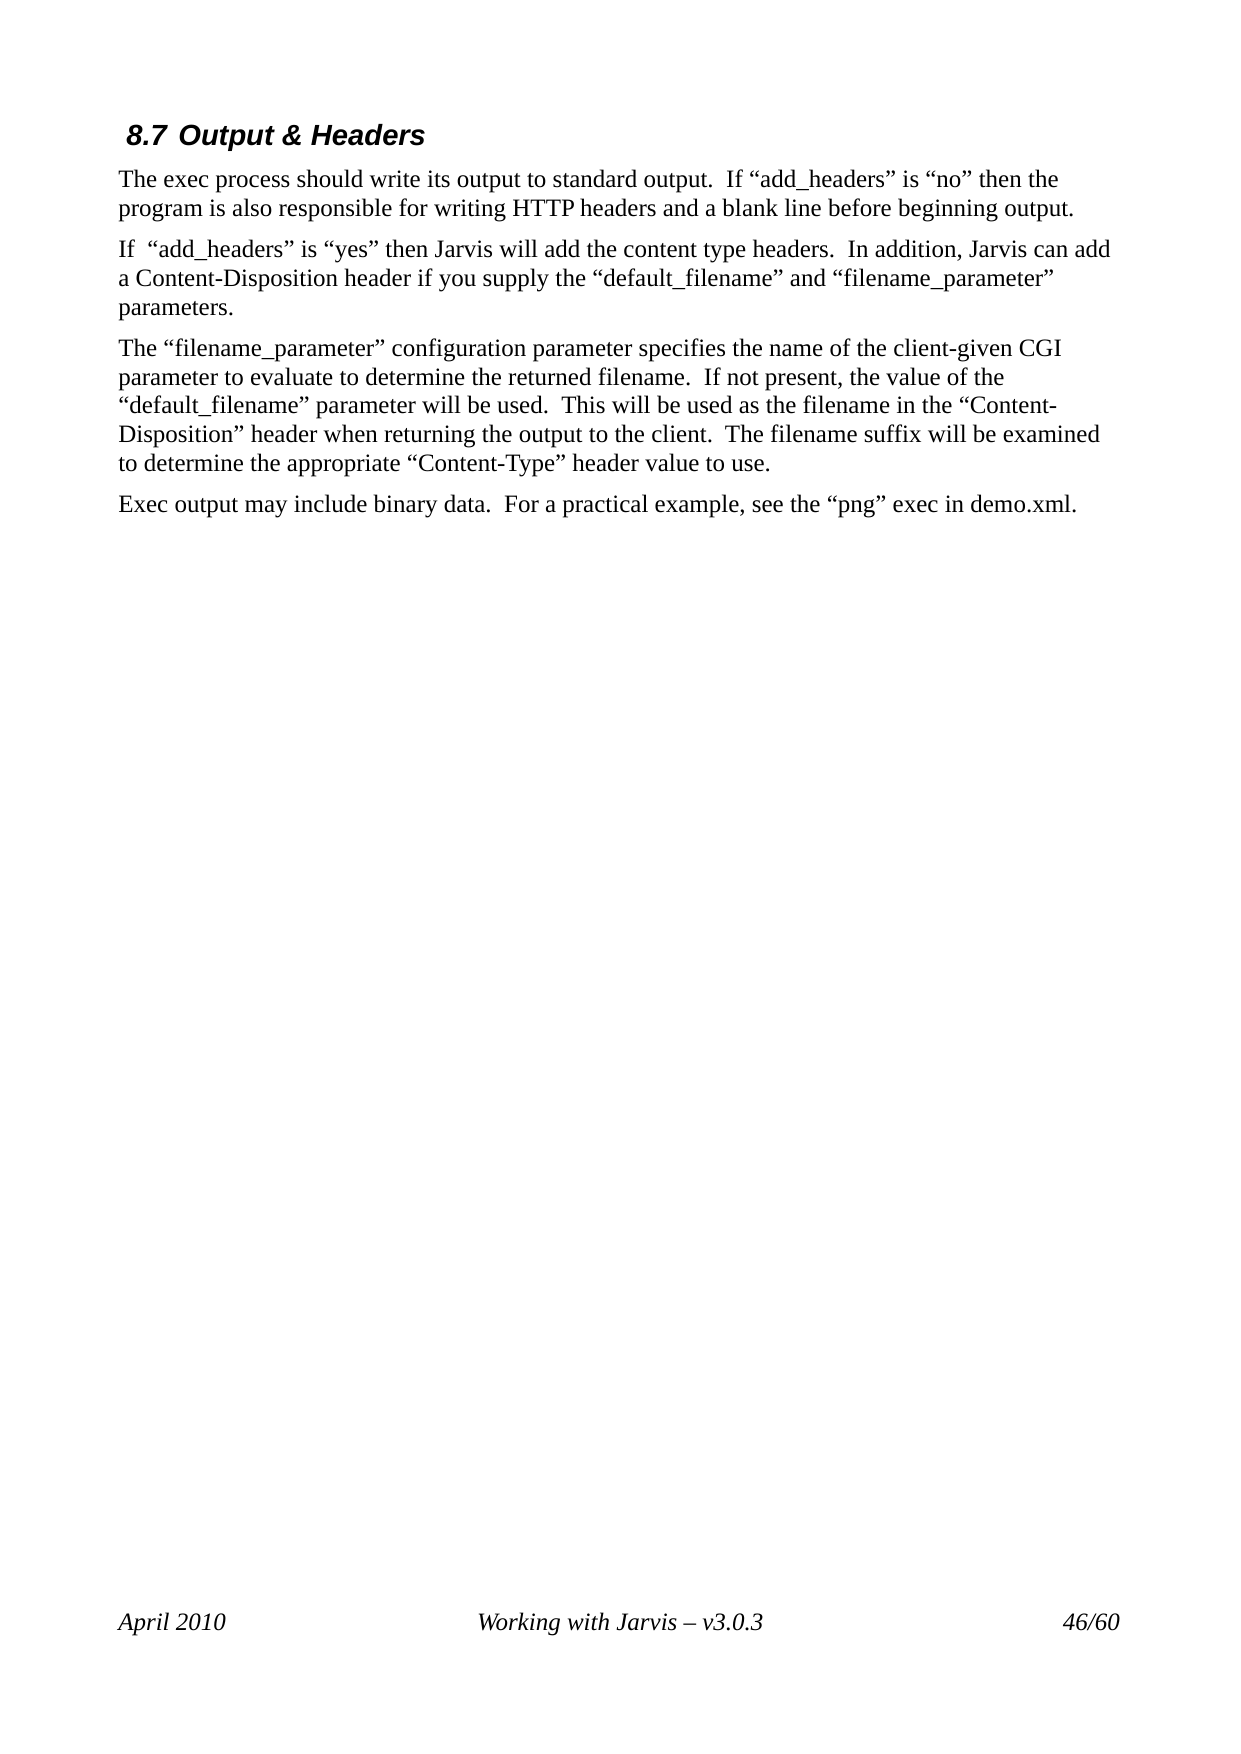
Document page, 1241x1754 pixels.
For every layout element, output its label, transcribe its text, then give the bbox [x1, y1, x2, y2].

subtitle Output & Headers [118, 118, 1122, 152]
text Exec output may include binary data. For a practical example, see the “png” exec in demo.xml. [118, 489, 1122, 518]
text If “add_headers” is “yes” then Jarvis will add the content type headers. In addition, Jarvis can add a Content-Disposition header if you supply the “default_filename” and “filename_parameter” parameters. [118, 234, 1122, 320]
text The “filename_parameter” configuration parameter specifies the name of the client-given CGI parameter to evaluate to determine the returned filename. If not present, the value of the “default_filename” parameter will be used. This will be used as the filename in the “Content-Disposition” header when returning the output to the client. The filename suffix will be examined to determine the appropriate “Content-Type” header value to use. [118, 333, 1122, 477]
text The exec process should write its output to standard output. If “add_headers” is “no” then the program is also responsible for writing HTTP headers and a blank line before beginning output. [118, 164, 1122, 222]
